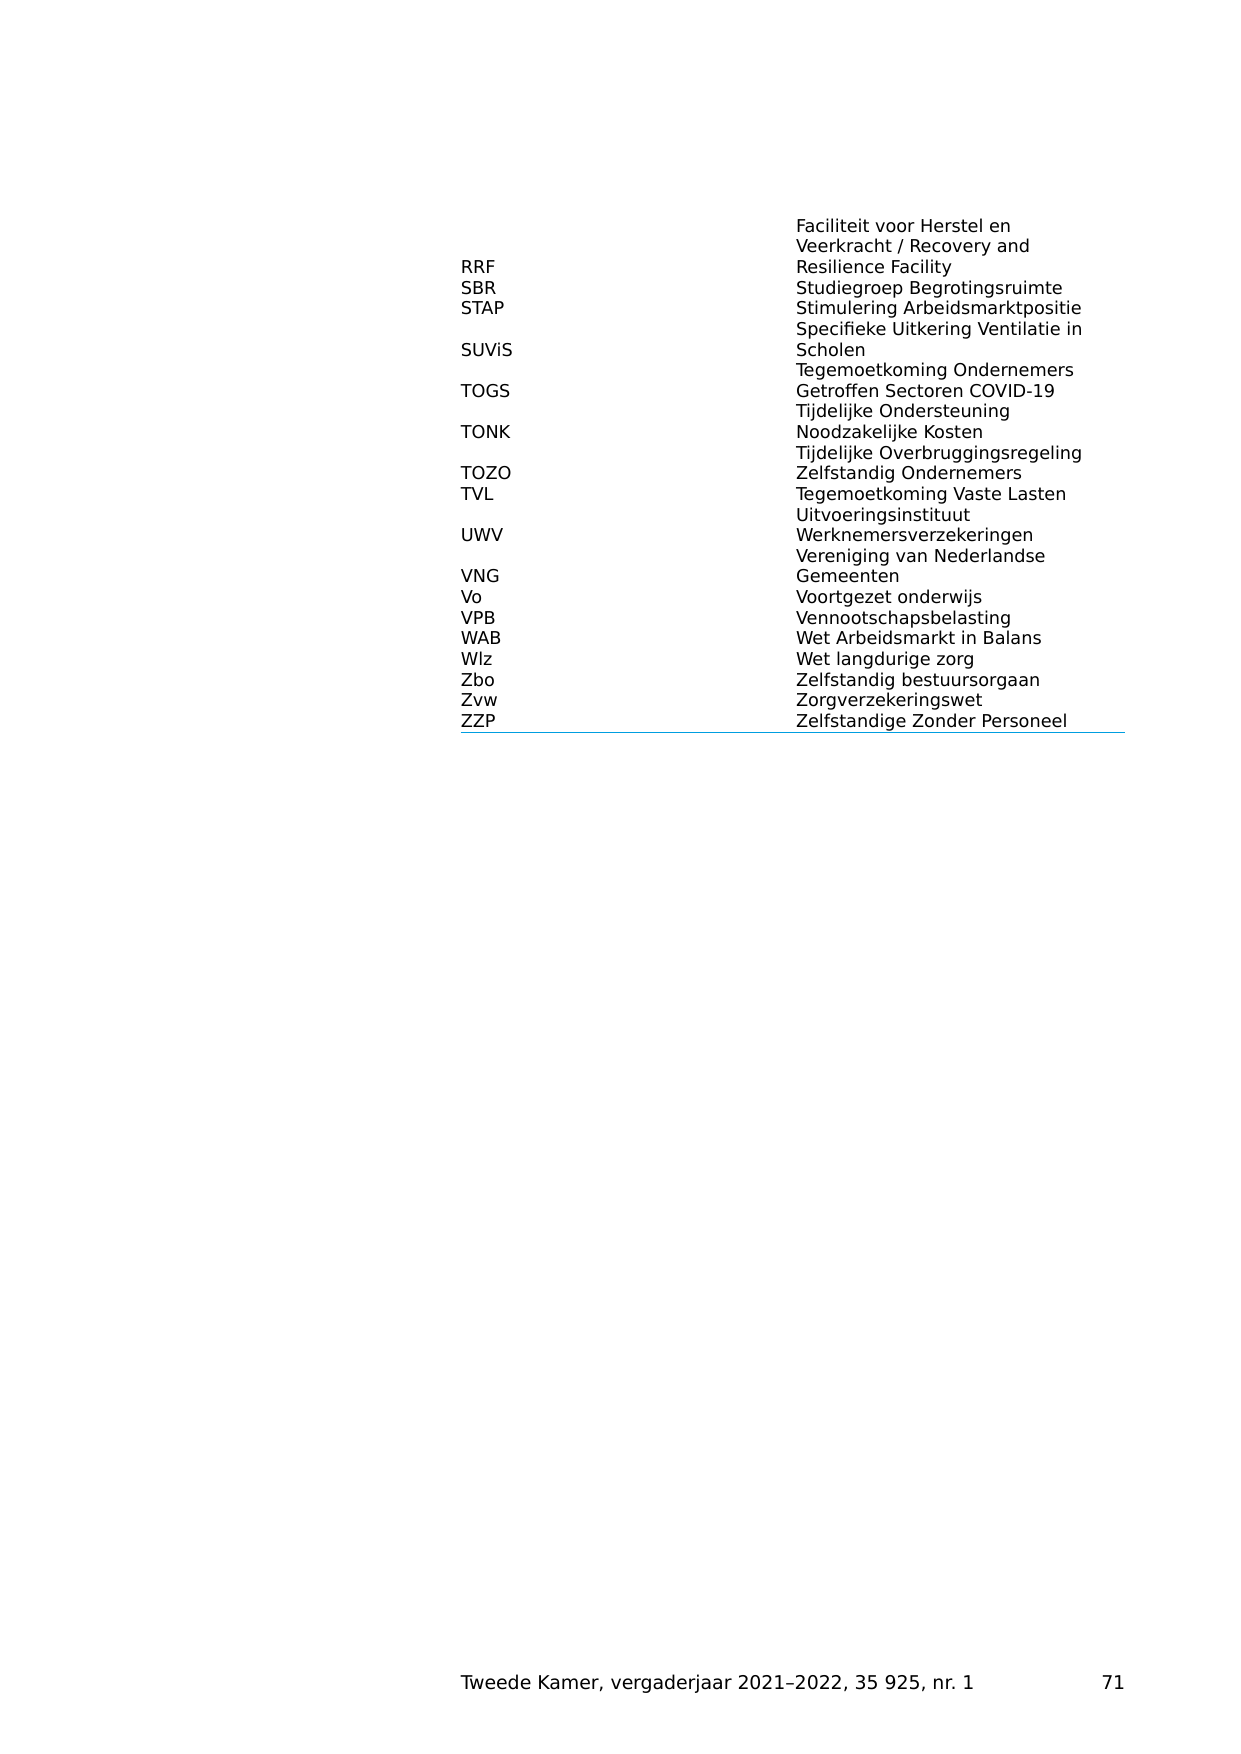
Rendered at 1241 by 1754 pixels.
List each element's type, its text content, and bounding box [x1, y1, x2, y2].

table_cell Wet Arbeidsmarkt in Balans [793, 628, 1125, 649]
table_cell Vennootschapsbelasting [793, 608, 1125, 628]
table_cell WAB [461, 628, 793, 649]
table_cell Zelfstandig bestuursorgaan [793, 670, 1125, 690]
table_cell UWV [461, 505, 793, 546]
table_cell Specifieke Uitkering Ventilatie in Scholen [793, 319, 1125, 360]
table_cell TONK [461, 401, 793, 443]
table_cell Uitvoeringsinstituut Werknemersverzekeringen [793, 505, 1125, 546]
table_cell Tijdelijke Ondersteuning Noodzakelijke Kosten [793, 401, 1125, 443]
table_cell RRF [461, 216, 793, 278]
table_cell SUViS [461, 319, 793, 360]
table_cell Wet langdurige zorg [793, 649, 1125, 669]
table_cell TOZO [461, 443, 793, 484]
table_cell VPB [461, 608, 793, 628]
table_cell Tegemoetkoming Vaste Lasten [793, 484, 1125, 504]
table_cell VNG [461, 546, 793, 587]
table_cell Faciliteit voor Herstel en Veerkracht / Recovery and Resilience Facility [793, 216, 1125, 278]
table_cell Studiegroep Begrotingsruimte [793, 278, 1125, 298]
table_cell Zelfstandige Zonder Personeel [793, 711, 1125, 731]
table_cell Tegemoetkoming Ondernemers Getroffen Sectoren COVID-19 [793, 360, 1125, 401]
table_cell SBR [461, 278, 793, 298]
table_header Afkortingen [461, 191, 1125, 216]
table_cell Wlz [461, 649, 793, 669]
table_cell Voortgezet onderwijs [793, 587, 1125, 608]
table_cell Vereniging van Nederlandse Gemeenten [793, 546, 1125, 587]
table_cell Zorgverzekeringswet [793, 690, 1125, 711]
table_cell ZZP [461, 711, 793, 731]
table_cell Zvw [461, 690, 793, 711]
table_cell STAP [461, 298, 793, 319]
table_cell TVL [461, 484, 793, 504]
table_cell Vo [461, 587, 793, 608]
table_cell Zbo [461, 670, 793, 690]
table_cell Stimulering Arbeidsmarktpositie [793, 298, 1125, 319]
table_cell Tijdelijke Overbruggingsregeling Zelfstandig Ondernemers [793, 443, 1125, 484]
table_cell TOGS [461, 360, 793, 401]
